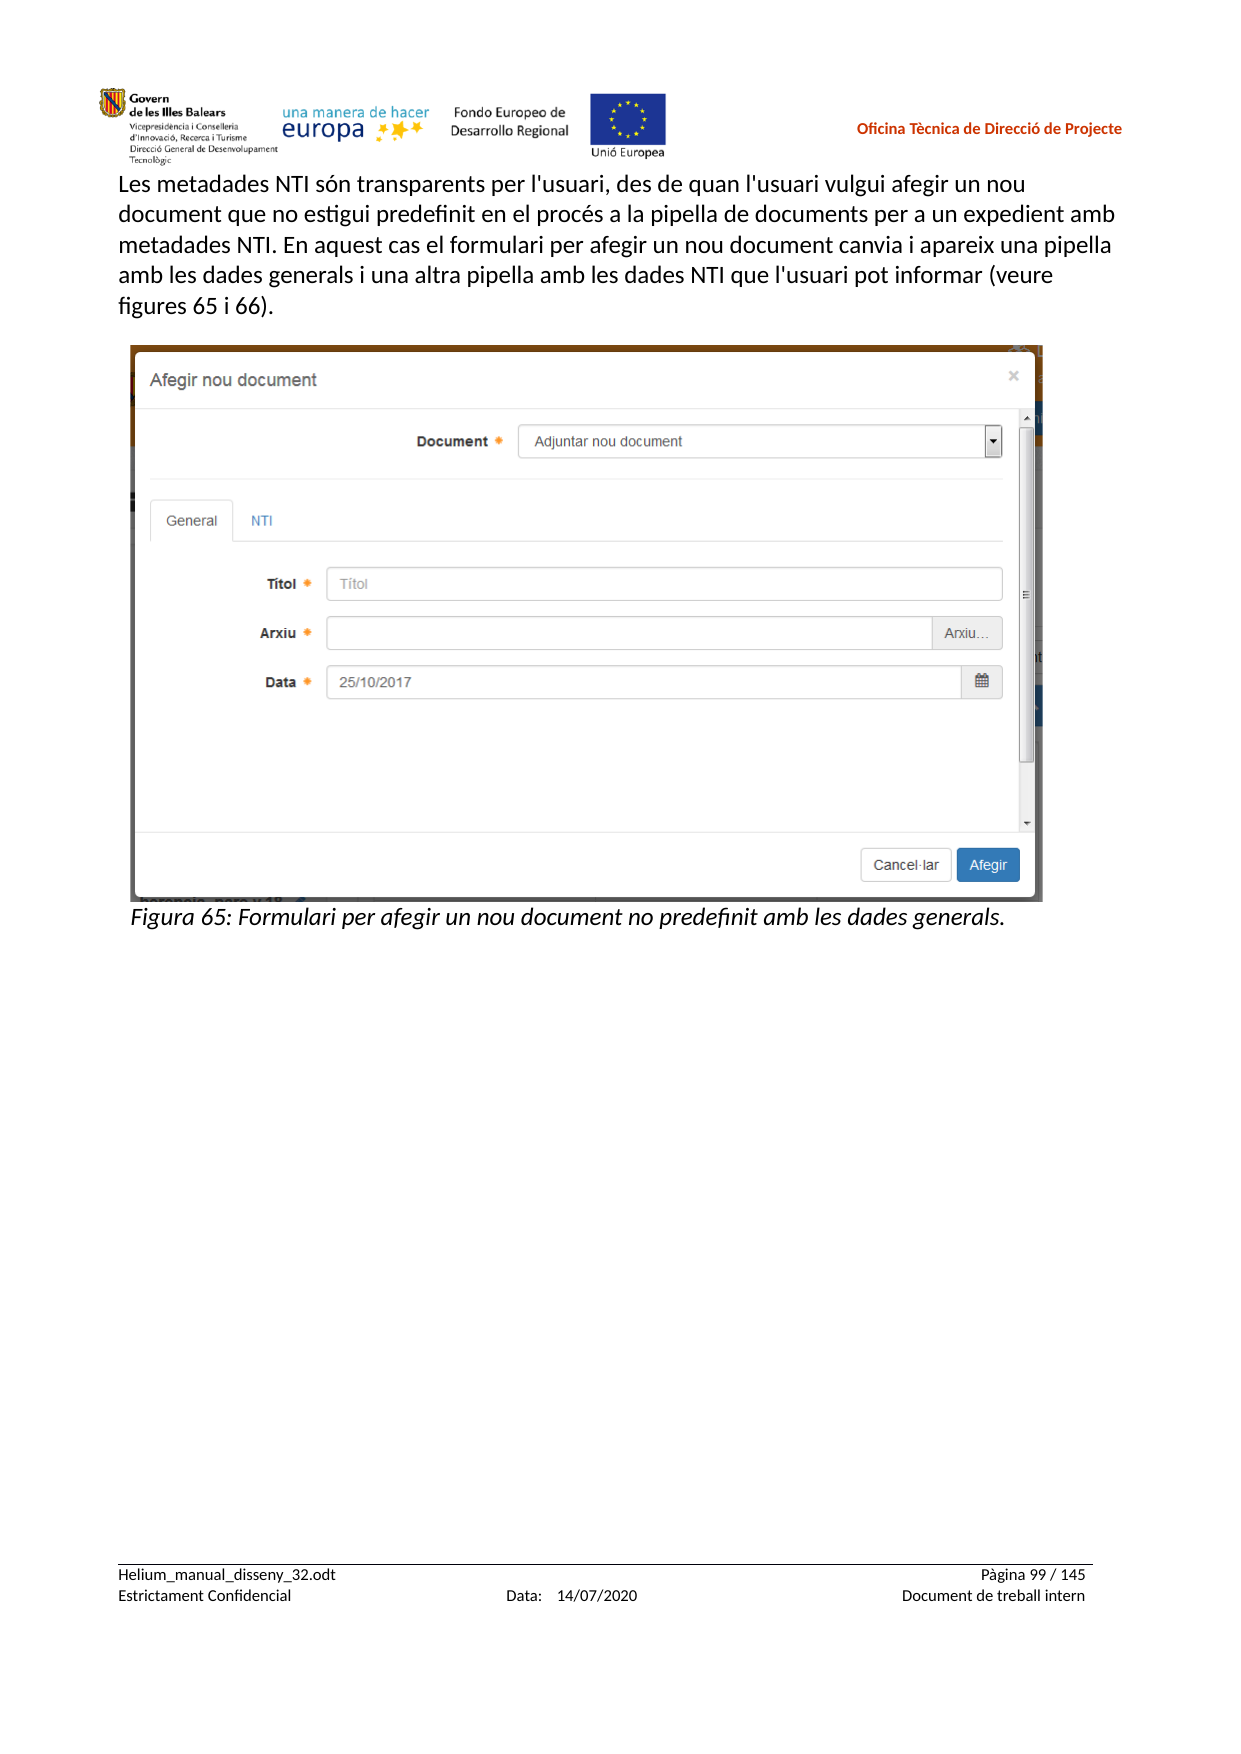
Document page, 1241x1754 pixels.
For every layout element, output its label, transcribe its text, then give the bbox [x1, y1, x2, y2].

picture [99, 87, 668, 166]
text Les metadades NTI són transparents per l'usuari, des de quan l'usuari vulgui afegir un nou document que no estigui predefinit en el procés a la pipella de documents per a un expedient amb metadades NTI. En aquest cas el formulari per afegir un nou document canvia i apareix una pipella amb les dades generals i una altra pipella amb les dades NTI que l'usuari pot informar (veure figures 65 i 66). [118, 168, 1122, 321]
picture [130, 345, 1043, 902]
text Figura 65: Formulari per afegir un nou document no predefinit amb les dades generals. [130, 902, 1043, 932]
